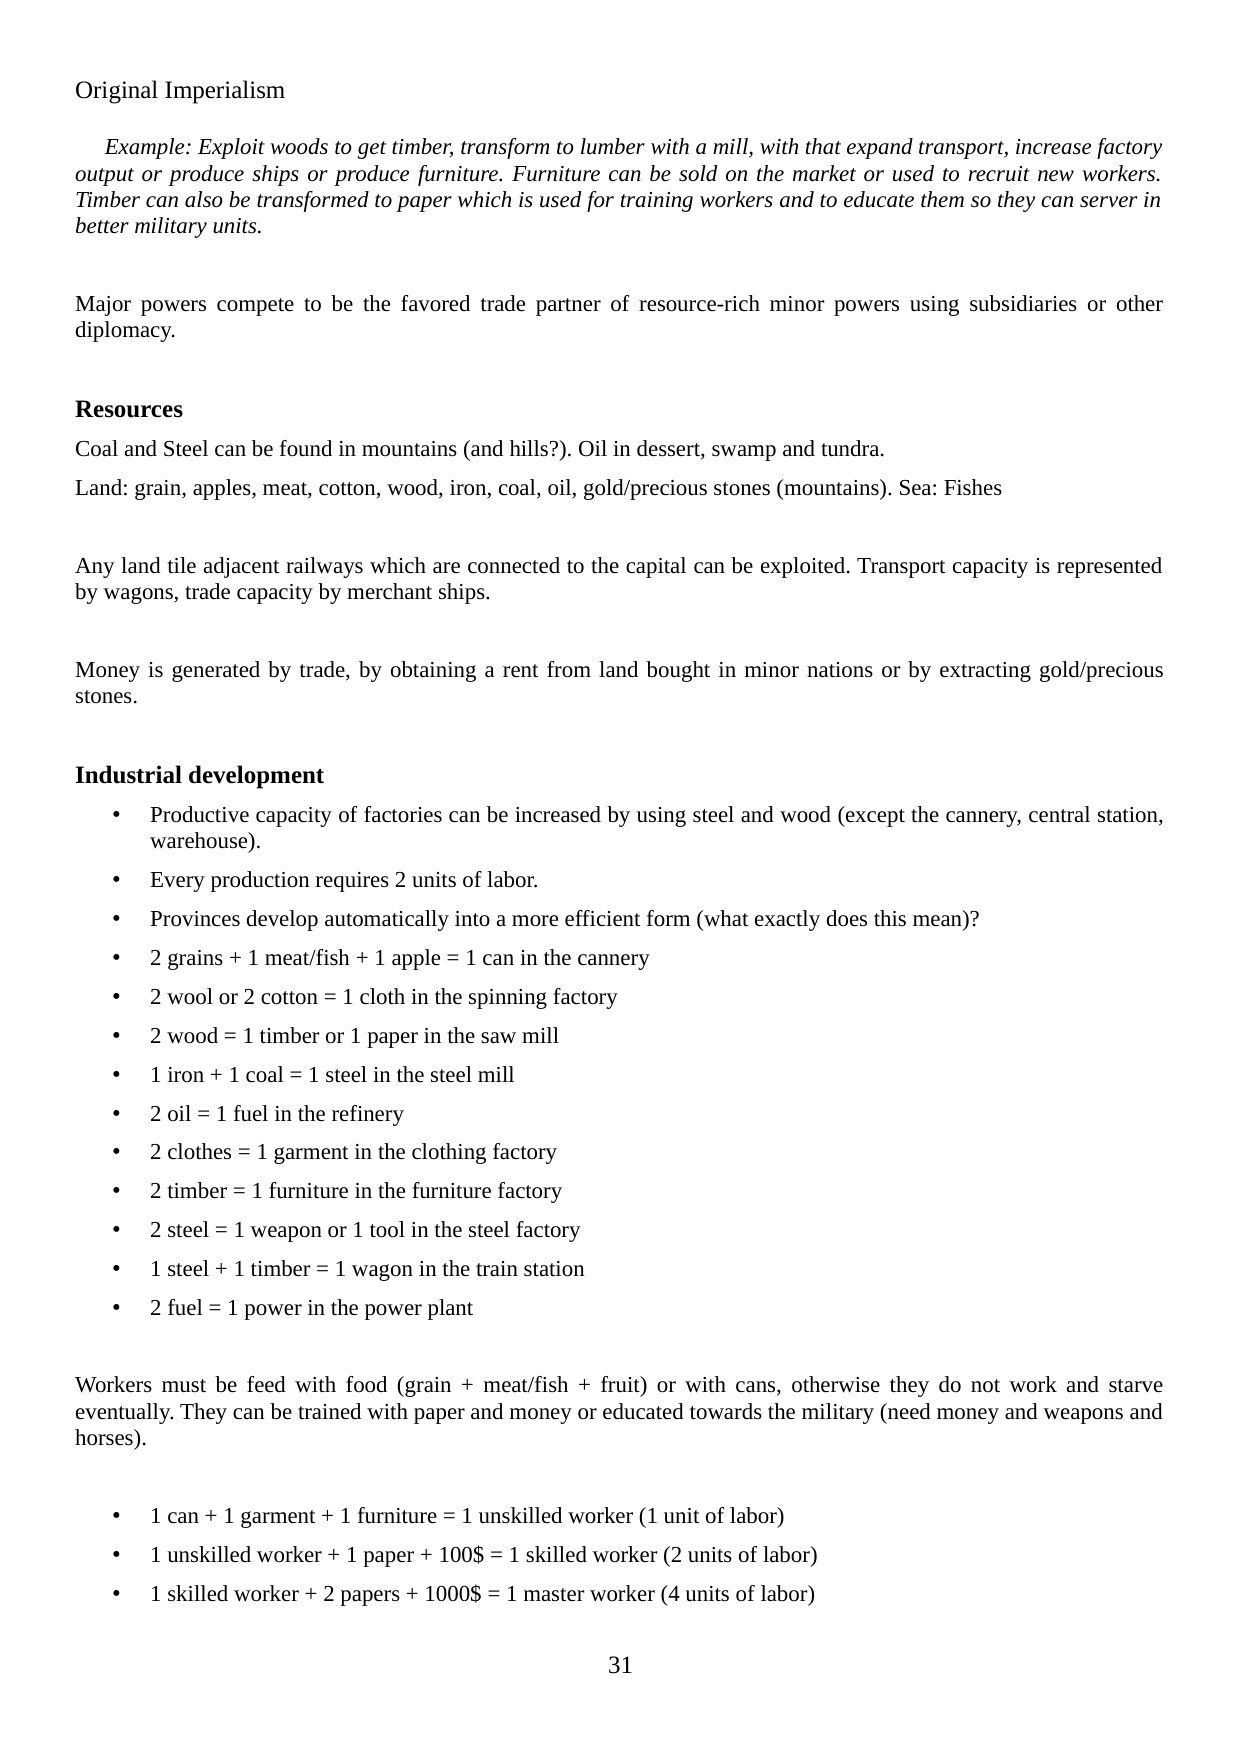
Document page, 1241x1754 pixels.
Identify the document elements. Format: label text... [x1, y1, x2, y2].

text Coal and Steel can be found in mountains (and hills?). Oil in dessert, swamp and tundra. [75, 435, 1166, 462]
text Resources [75, 394, 1166, 423]
list 1 unskilled worker + 1 paper + 100$ = 1 skilled worker (2 units of labor) [112, 1541, 1166, 1567]
list 2 grains + 1 meat/fish + 1 apple = 1 can in the cannery [112, 944, 1166, 971]
list 2 clothes = 1 garment in the clothing factory [112, 1138, 1166, 1165]
text Money is generated by trade, by obtaining a rent from land bought in minor nations or by extracting gold/precious stones. [75, 656, 1166, 709]
text Workers must be feed with food (grain + meat/fish + fruit) or with cans, otherwise they do not work and starve eventually. They can be trained with paper and money or educated towards the military (need money and weapons and horses). [75, 1372, 1166, 1451]
text Major powers compete to be the favored trade partner of resource-rich minor powers using subsidiaries or other diplomacy. [75, 290, 1166, 343]
list 2 steel = 1 weapon or 1 tool in the steel factory [112, 1216, 1166, 1242]
list 1 can + 1 garment + 1 furniture = 1 unskilled worker (1 unit of labor) [112, 1502, 1166, 1528]
text Land: grain, apples, meat, cotton, wood, iron, coal, oil, gold/precious stones (mountains). Sea: Fishes [75, 474, 1166, 501]
list 1 iron + 1 coal = 1 steel in the steel mill [112, 1061, 1166, 1087]
list 1 skilled worker + 2 papers + 1000$ = 1 master worker (4 units of labor) [112, 1580, 1166, 1606]
list 1 steel + 1 timber = 1 wagon in the train station [112, 1255, 1166, 1281]
text Any land tile adjacent railways which are connected to the capital can be exploited. Transport capacity is represented by wagons, trade capacity by merchant ships. [75, 552, 1166, 604]
list Provinces develop automatically into a more efficient form (what exactly does this mean)? [112, 905, 1166, 932]
list 2 wool or 2 cotton = 1 cloth in the spinning factory [112, 983, 1166, 1009]
text Example: Exploit woods to get timber, transform to lumber with a mill, with that expand transport, increase factory output or produce ships or produce furniture. Furniture can be sold on the market or used to recruit new workers. Timber can also be transformed to paper which is used for training workers and to educate them so they can server in better military units. [75, 133, 1166, 239]
list Every production requires 2 units of labor. [112, 866, 1166, 893]
list 2 wood = 1 timber or 1 paper in the saw mill [112, 1022, 1166, 1048]
list 2 fuel = 1 power in the power plant [112, 1294, 1166, 1320]
list 2 oil = 1 fuel in the refinery [112, 1099, 1166, 1126]
list 2 timber = 1 furniture in the furniture factory [112, 1177, 1166, 1204]
list Productive capacity of factories can be increased by using steel and wood (except the cannery, central station, warehouse). [112, 801, 1166, 854]
text Industrial development [75, 760, 1166, 789]
